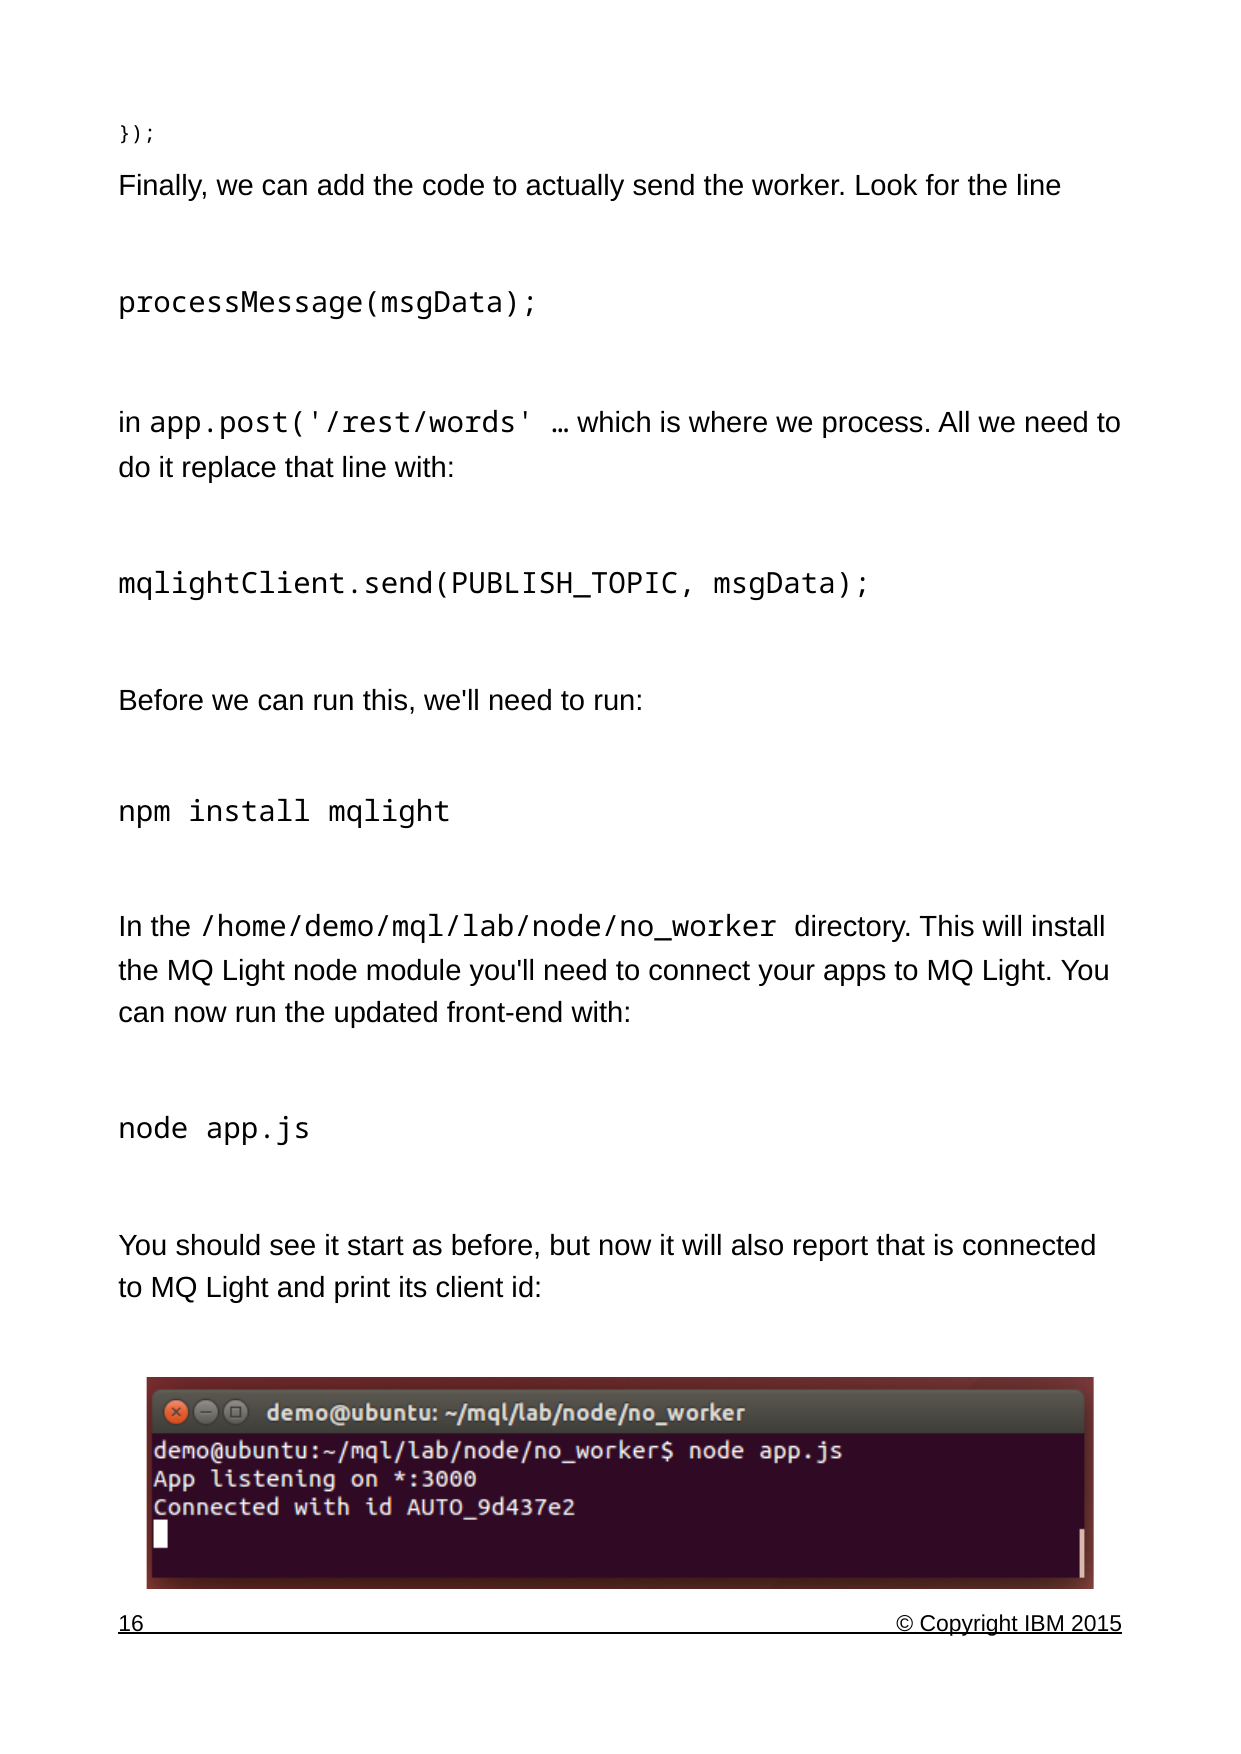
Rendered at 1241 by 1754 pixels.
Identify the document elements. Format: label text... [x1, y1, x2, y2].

text node app.js [118, 1108, 1122, 1147]
picture [146, 1377, 1094, 1589]
text npm install mqlight [118, 790, 1122, 830]
text Finally, we can add the code to actually send the worker. Look for the line [118, 168, 1122, 202]
text processMessage(msgData); [118, 281, 1122, 321]
text You should see it start as before, but now it will also report that is connected to MQ Light and print its client id: [118, 1228, 1122, 1304]
text In the /home/demo/mql/lab/node/no_worker directory. This will install the MQ Light node module you'll need to connect your apps to MQ Light. You can now run the updated front-end with: [118, 905, 1122, 1028]
text Before we can run this, we'll need to run: [118, 683, 1122, 717]
text in app.post('/rest/words' … which is where we process. All we need to do it replace that line with: [118, 402, 1122, 483]
text }); [118, 118, 1122, 147]
text mqlightClient.send(PUBLISH_TOPIC, msgData); [118, 563, 1122, 602]
